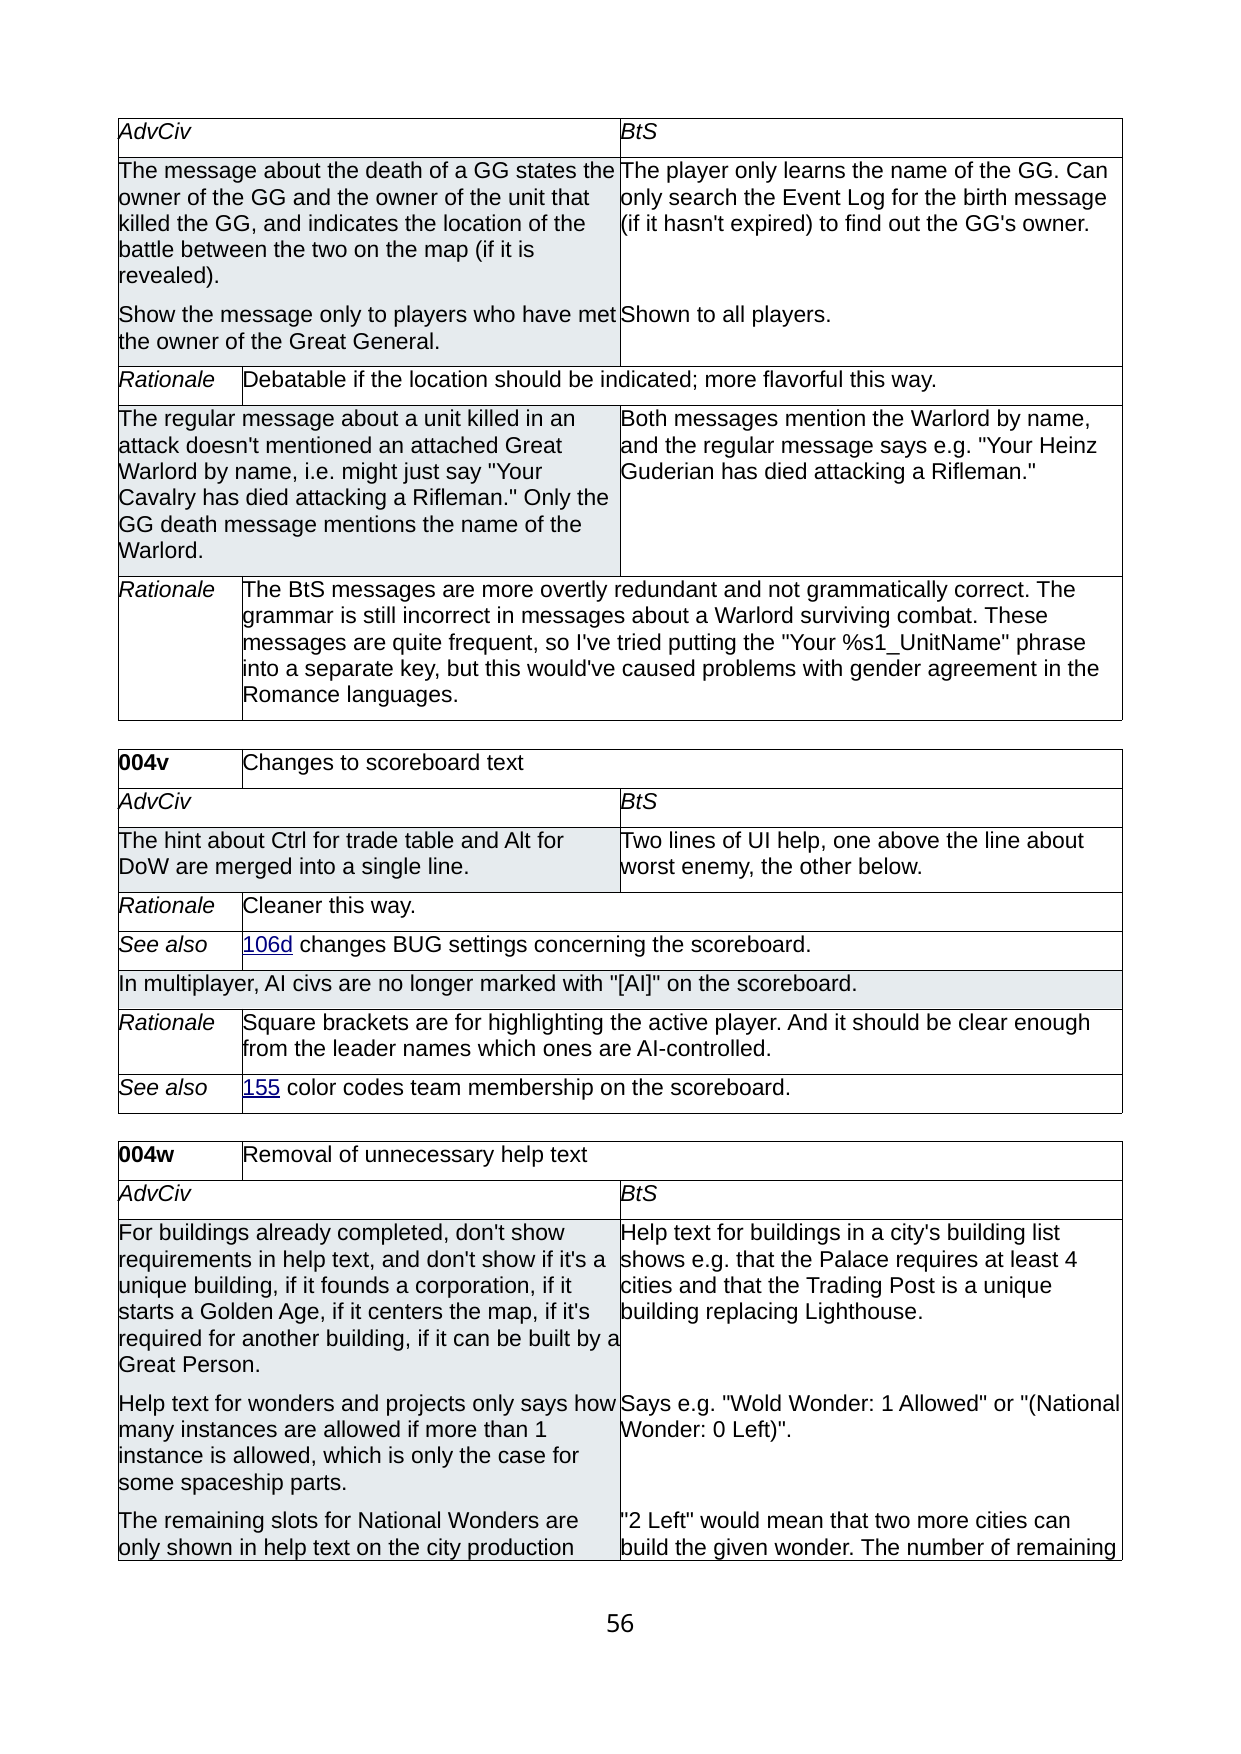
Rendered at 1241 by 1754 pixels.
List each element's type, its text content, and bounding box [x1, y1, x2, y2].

table_cell The regular message about a unit killed in an attack doesn't mentioned an attached Great Warlord by name, i.e. might just say "Your Cavalry has died attacking a Rifleman." Only the GG death message mentions the name of the Warlord. [119, 406, 620, 576]
table_cell Rationale [119, 1010, 242, 1074]
table_cell Two lines of UI help, one above the line about worst enemy, the other below. [621, 828, 1122, 892]
table_cell Cleaner this way. [243, 893, 1122, 931]
table_cell Debatable if the location should be indicated; more flavorful this way. [243, 367, 1122, 405]
table_cell AdvCiv [119, 789, 620, 827]
table_cell For buildings already completed, don't show requirements in help text, and don't show if it's a unique building, if it founds a corporation, if it starts a Golden Age, if it centers the map, if it's required for another building, if it can be built by a Great Person. Help text for wonders and projects only says how many instances are allowed if more than 1 instance is allowed, which is only the case for some spaceship parts. The remaining slots for National Wonders are only shown in help text on the city production [119, 1220, 620, 1560]
table_cell AdvCiv [119, 1181, 620, 1219]
table_cell See also [119, 1075, 242, 1112]
table_cell 155 color codes team membership on the scoreboard. [243, 1075, 1122, 1112]
table_cell AdvCiv [119, 119, 620, 157]
table_cell Square brackets are for highlighting the active player. And it should be clear enough from the leader names which ones are AI-controlled. [243, 1010, 1122, 1074]
table_cell BtS [621, 789, 1122, 827]
table_cell Both messages mention the Warlord by name, and the regular message says e.g. "Your Heinz Guderian has died attacking a Rifleman." [621, 406, 1122, 576]
table_cell The BtS messages are more overtly redundant and not grammatically correct. The grammar is still incorrect in messages about a Warlord surviving combat. These messages are quite frequent, so I've tried putting the "Your %s1_UnitName" phrase into a separate key, but this would've caused problems with gender agreement in the Romance languages. [243, 577, 1122, 720]
table_cell BtS [621, 1181, 1122, 1219]
table_header Changes to scoreboard text [243, 750, 1122, 788]
table_cell Rationale [119, 893, 242, 931]
table_cell BtS [621, 119, 1122, 157]
table_cell See also [119, 932, 242, 969]
table_cell In multiplayer, AI civs are no longer marked with "[AI]" on the scoreboard. [119, 971, 1122, 1008]
table_cell The message about the death of a GG states the owner of the GG and the owner of the unit that killed the GG, and indicates the location of the battle between the two on the map (if it is revealed). Show the message only to players who have met the owner of the Great General. [119, 158, 620, 366]
table_cell The player only learns the name of the GG. Can only search the Event Log for the birth message (if it hasn't expired) to find out the GG's owner. Shown to all players. [621, 158, 1122, 366]
table_header Removal of unnecessary help text [243, 1142, 1122, 1180]
table_cell The hint about Ctrl for trade table and Alt for DoW are merged into a single line. [119, 828, 620, 892]
table_cell Rationale [119, 367, 242, 405]
table_header 004w [119, 1142, 242, 1180]
table_header 004v [119, 750, 242, 788]
table_cell Help text for buildings in a city's building list shows e.g. that the Palace requires at least 4 cities and that the Trading Post is a unique building replacing Lighthouse. Says e.g. "Wold Wonder: 1 Allowed" or "(National Wonder: 0 Left)". "2 Left" would mean that two more cities can build the given wonder. The number of remaining [621, 1220, 1122, 1560]
table_cell Rationale [119, 577, 242, 720]
table_cell 106d changes BUG settings concerning the scoreboard. [243, 932, 1122, 969]
